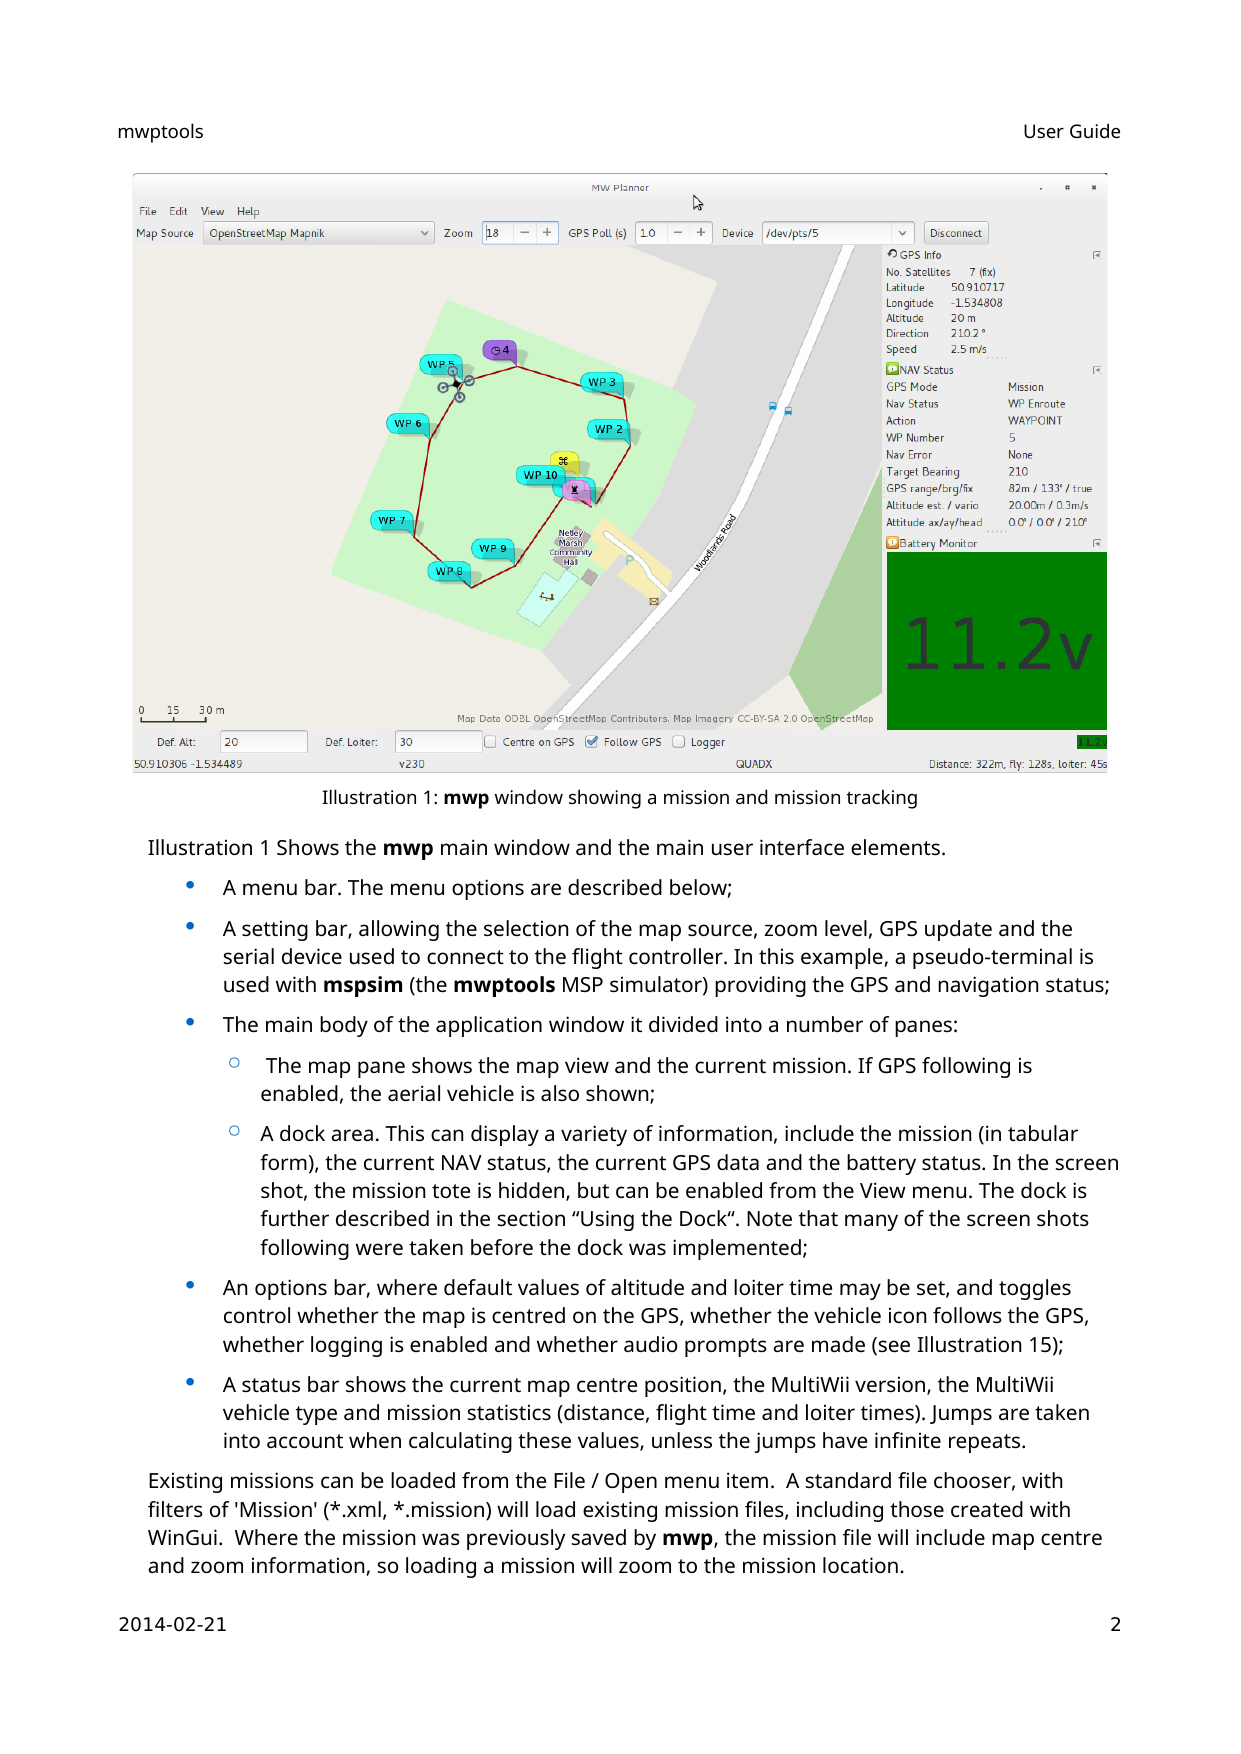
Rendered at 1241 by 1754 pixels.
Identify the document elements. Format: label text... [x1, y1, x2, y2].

text Illustration 1: mwp window showing a mission and mission tracking [133, 773, 1107, 810]
text Existing missions can be loaded from the File / Open menu item. A standard file chooser, with filters of 'Mission' (*.xml, *.mission) will load existing mission files, including those created with WinGui. Where the mission was previously saved by mwp, the mission file will include map centre and zoom information, so loading a mission will zoom to the mission location. [148, 1467, 1122, 1579]
list The map pane shows the map view and the current mission. If GPS following is enabled, the aerial vehicle is also shown; [223, 1051, 1122, 1108]
list The main body of the application window it divided into a number of panes: [185, 1011, 1122, 1039]
list A dock area. This can display a variety of information, include the mission (in tabular form), the current NAV status, the current GPS data and the battery status. In the screen shot, the mission tote is hidden, but can be enabled from the View menu. The dock is further described in the section “Using the Dock“. Note that many of the screen shots following were taken before the dock was implemented; [223, 1119, 1122, 1261]
list A menu bar. The menu options are described below; [185, 873, 1122, 902]
list A setting bar, allowing the selection of the map source, zoom level, GPS update and the serial device used to connect to the flight controller. In this example, a pseudo-terminal is used with mspsim (the mwptools MSP simulator) providing the GPS and navigation status; [185, 914, 1122, 999]
list A status bar shows the current map centre position, the MultiWii version, the MultiWii vehicle type and mission statistics (distance, flight time and loiter times). Jumps are taken into account when calculating these values, unless the jumps have infinite repeats. [185, 1370, 1122, 1455]
text Illustration 1 Shows the mwp main window and the main user interface elements. [148, 833, 1122, 861]
picture [132, 173, 1108, 773]
list An options bar, where default values of altitude and loiter time may be set, and toggles control whether the map is centred on the GPS, whether the vehicle icon follows the GPS, whether logging is enabled and whether audio prompts are made (see Illustration 15); [185, 1273, 1122, 1358]
